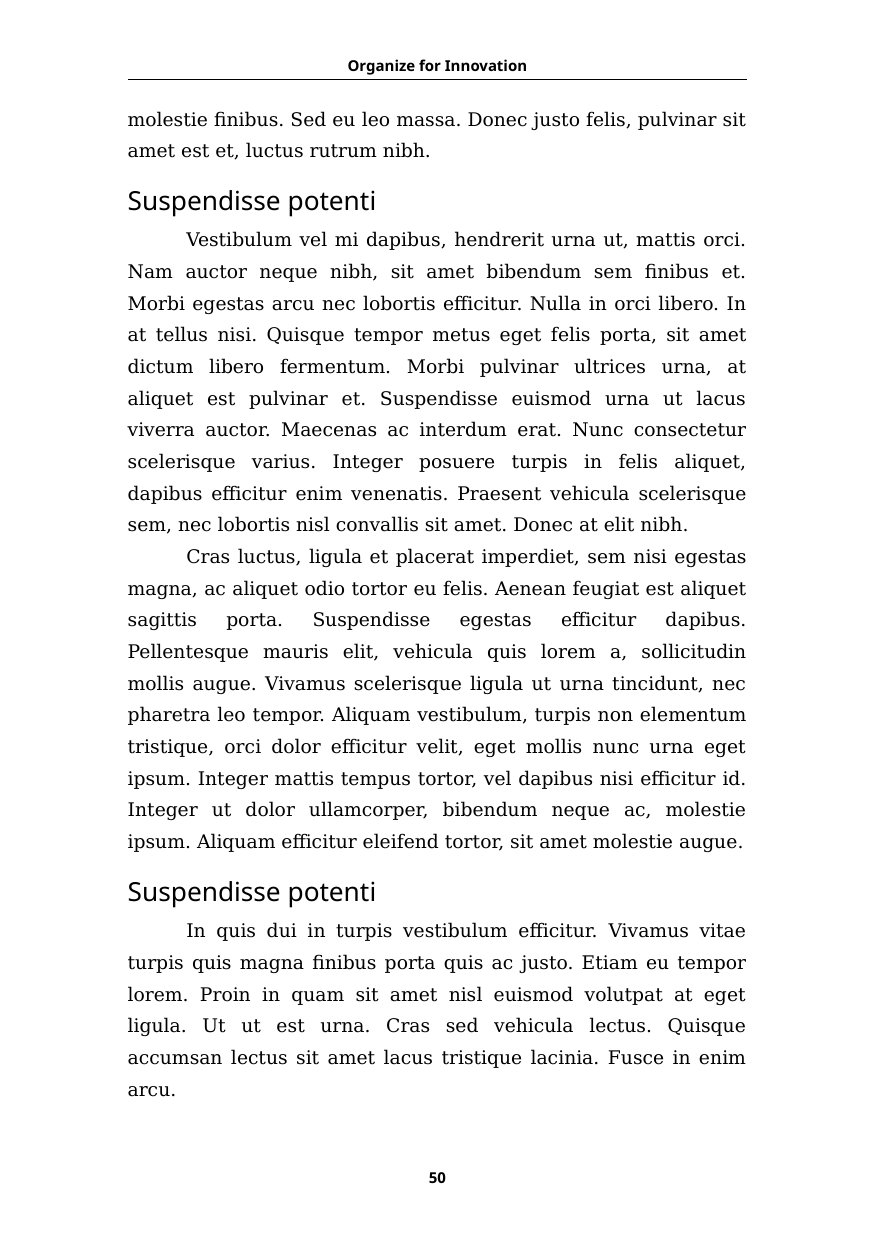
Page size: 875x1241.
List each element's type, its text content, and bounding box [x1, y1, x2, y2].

subtitle Suspendisse potenti [127, 187, 747, 217]
text In quis dui in turpis vestibulum efficitur. Vivamus vitae turpis quis magna finibus porta quis ac justo. Etiam eu tempor lorem. Proin in quam sit amet nisl euismod volutpat at eget ligula. Ut ut est urna. Cras sed vehicula lectus. Quisque accumsan lectus sit amet lacus tristique lacinia. Fusce in enim arcu. [127, 920, 747, 1100]
text molestie finibus. Sed eu leo massa. Donec justo felis, pulvinar sit amet est et, luctus rutrum nibh. [127, 109, 747, 162]
text Vestibulum vel mi dapibus, hendrerit urna ut, mattis orci. Nam auctor neque nibh, sit amet bibendum sem finibus et. Morbi egestas arcu nec lobortis efficitur. Nulla in orci libero. In at tellus nisi. Quisque tempor metus eget felis porta, sit amet dictum libero fermentum. Morbi pulvinar ultrices urna, at aliquet est pulvinar et. Suspendisse euismod urna ut lacus viverra auctor. Maecenas ac interdum erat. Nunc consectetur scelerisque varius. Integer posuere turpis in felis aliquet, dapibus efficitur enim venenatis. Praesent vehicula scelerisque sem, nec lobortis nisl convallis sit amet. Donec at elit nibh. [127, 229, 747, 536]
text Cras luctus, ligula et placerat imperdiet, sem nisi egestas magna, ac aliquet odio tortor eu felis. Aenean feugiat est aliquet sagittis porta. Suspendisse egestas efficitur dapibus. Pellentesque mauris elit, vehicula quis lorem a, sollicitudin mollis augue. Vivamus scelerisque ligula ut urna tincidunt, nec pharetra leo tempor. Aliquam vestibulum, turpis non elementum tristique, orci dolor efficitur velit, eget mollis nunc urna eget ipsum. Integer mattis tempus tortor, vel dapibus nisi efficitur id. Integer ut dolor ullamcorper, bibendum neque ac, molestie ipsum. Aliquam efficitur eleifend tortor, sit amet molestie augue. [127, 546, 747, 853]
subtitle Suspendisse potenti [127, 877, 747, 908]
